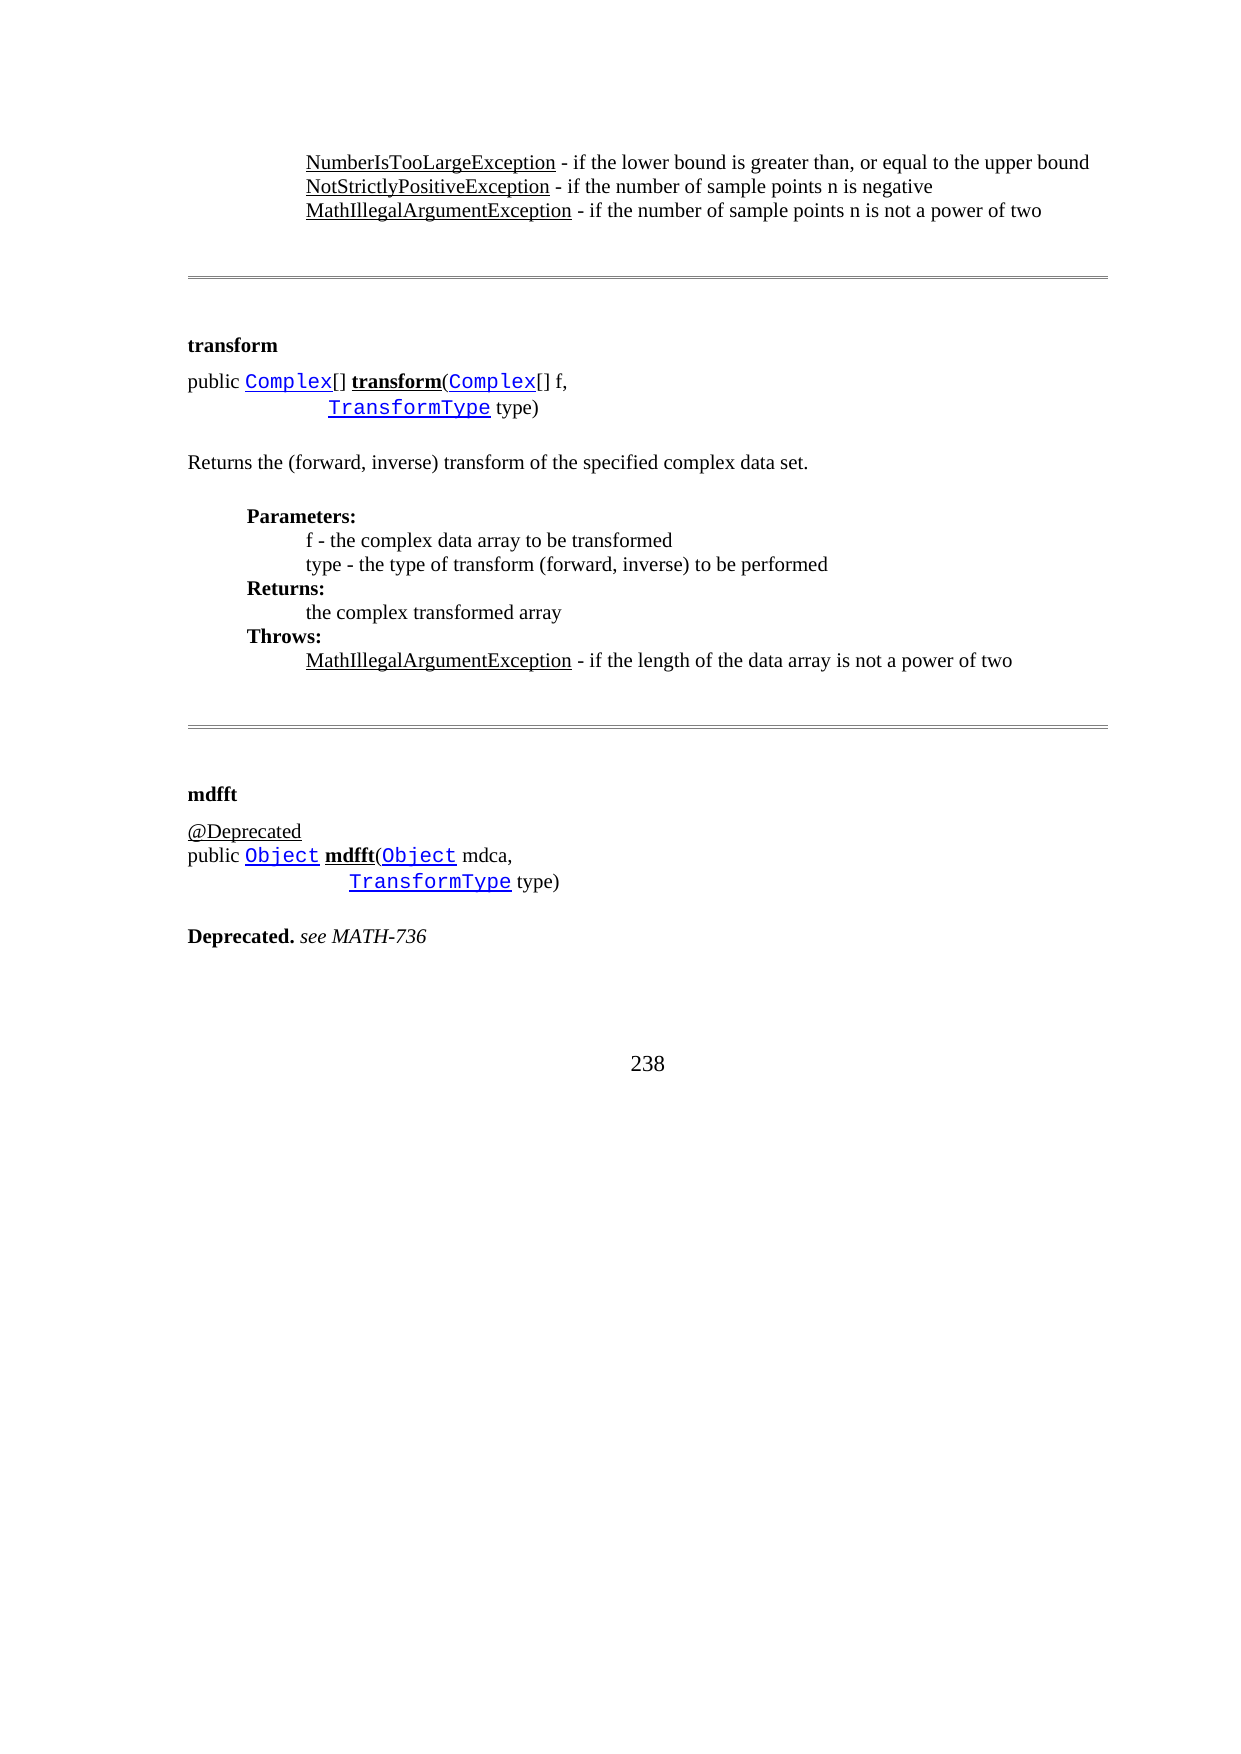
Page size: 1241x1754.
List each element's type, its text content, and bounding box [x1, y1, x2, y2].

list Deprecated. see MATH-736 [187, 924, 1108, 948]
text public Complex[] transform(Complex[] f, [187, 369, 1108, 395]
subtitle Throws: [247, 624, 1108, 648]
list Returns the (forward, inverse) transform of the specified complex data set. [187, 450, 1108, 474]
list MathIllegalArgumentException - if the number of sample points n is not a power of two [306, 198, 1108, 222]
list the complex transformed array [306, 600, 1108, 624]
subtitle Parameters: [247, 503, 1108, 528]
subtitle transform [187, 332, 1108, 357]
list NumberIsTooLargeException - if the lower bound is greater than, or equal to the upper bound [306, 150, 1108, 174]
text @Deprecated [187, 819, 1108, 843]
text TransformType type) [187, 869, 1108, 894]
text public Object mdfft(Object mdca, [187, 843, 1108, 869]
subtitle mdfft [187, 782, 1108, 806]
text TransformType type) [187, 395, 1108, 421]
subtitle Returns: [247, 576, 1108, 600]
list MathIllegalArgumentException - if the length of the data array is not a power of two [306, 648, 1108, 672]
list type - the type of transform (forward, inverse) to be performed [306, 552, 1108, 576]
list f - the complex data array to be transformed [306, 528, 1108, 552]
list NotStrictlyPositiveException - if the number of sample points n is negative [306, 174, 1108, 198]
